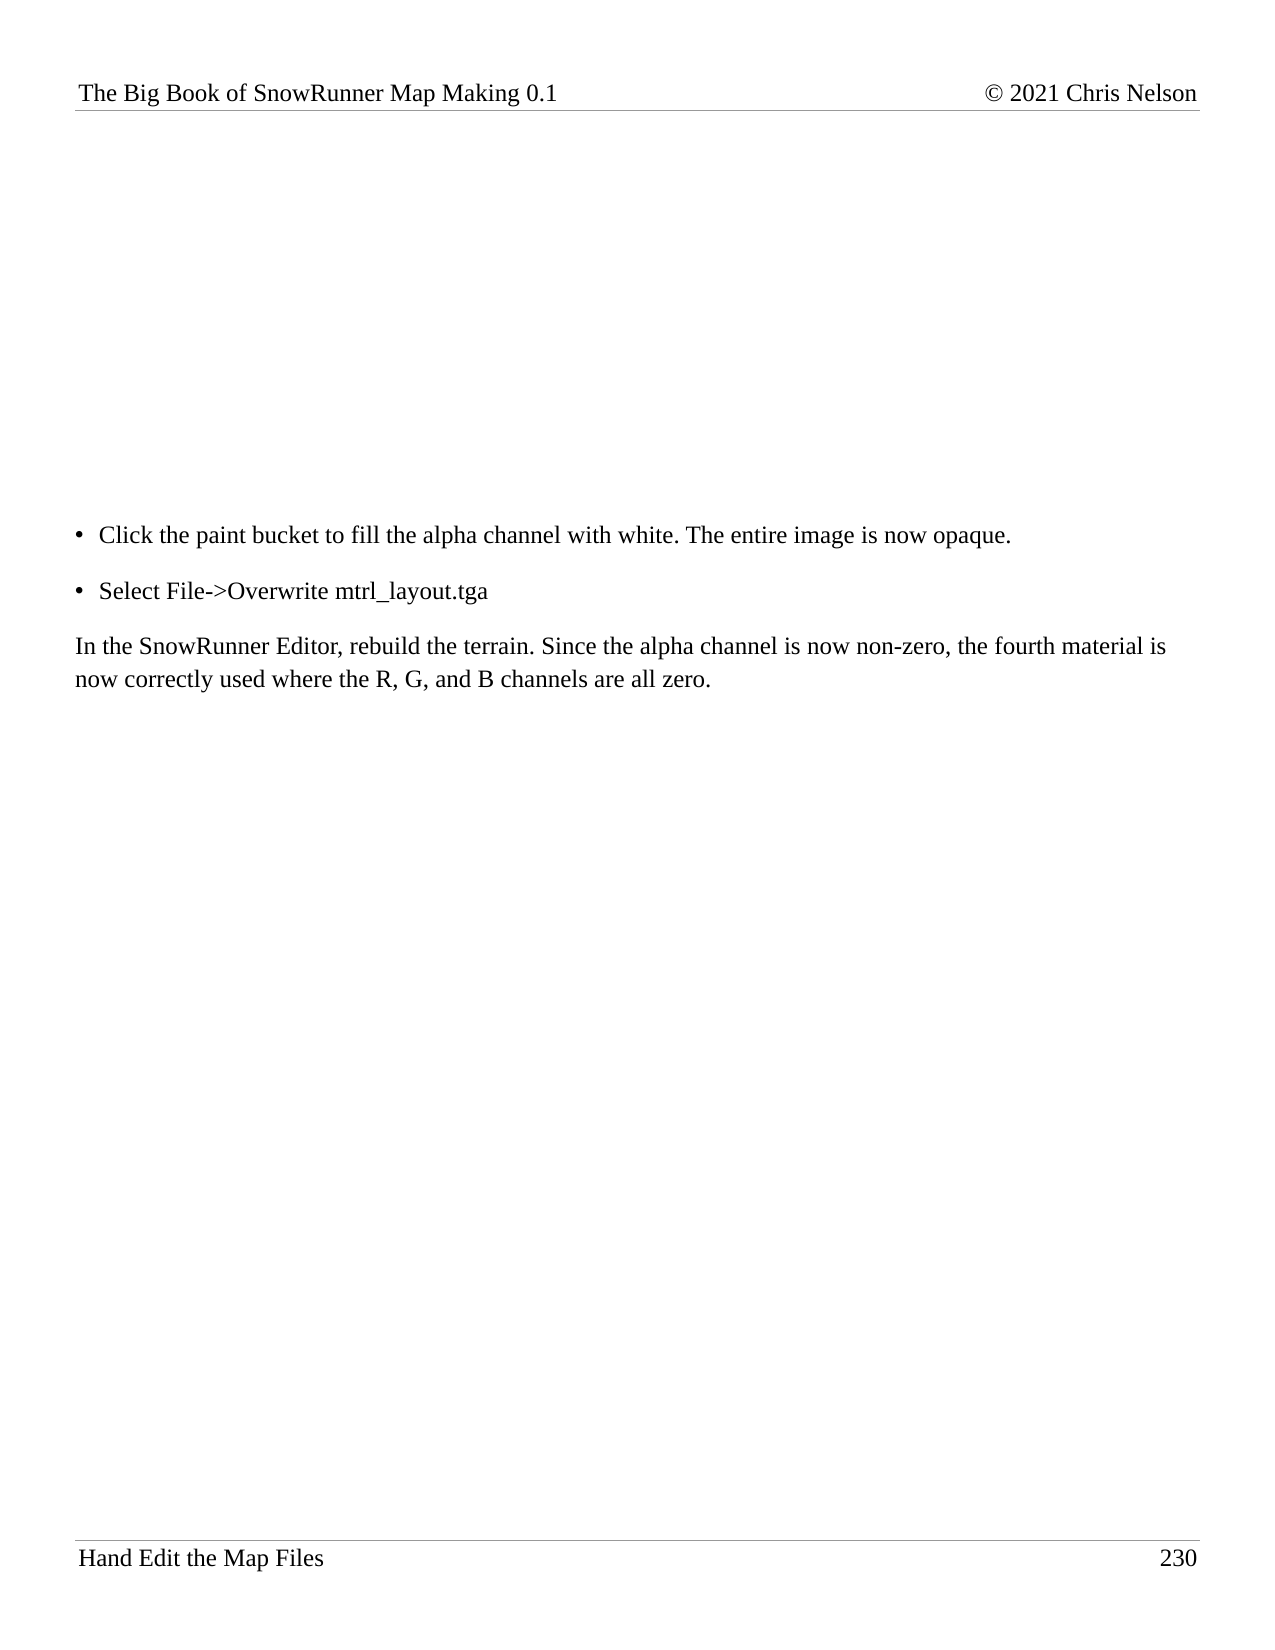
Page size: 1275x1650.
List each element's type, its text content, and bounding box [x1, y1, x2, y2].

list Click the paint bucket to fill the alpha channel with white. The entire image is now opaque. [75, 520, 1200, 549]
text In the SnowRunner Editor, rebuild the terrain. Since the alpha channel is now non-zero, the fourth material is now correctly used where the R, G, and B channels are all zero. [75, 631, 1200, 693]
list Select File->Overwrite mtrl_layout.tga [75, 576, 1200, 604]
